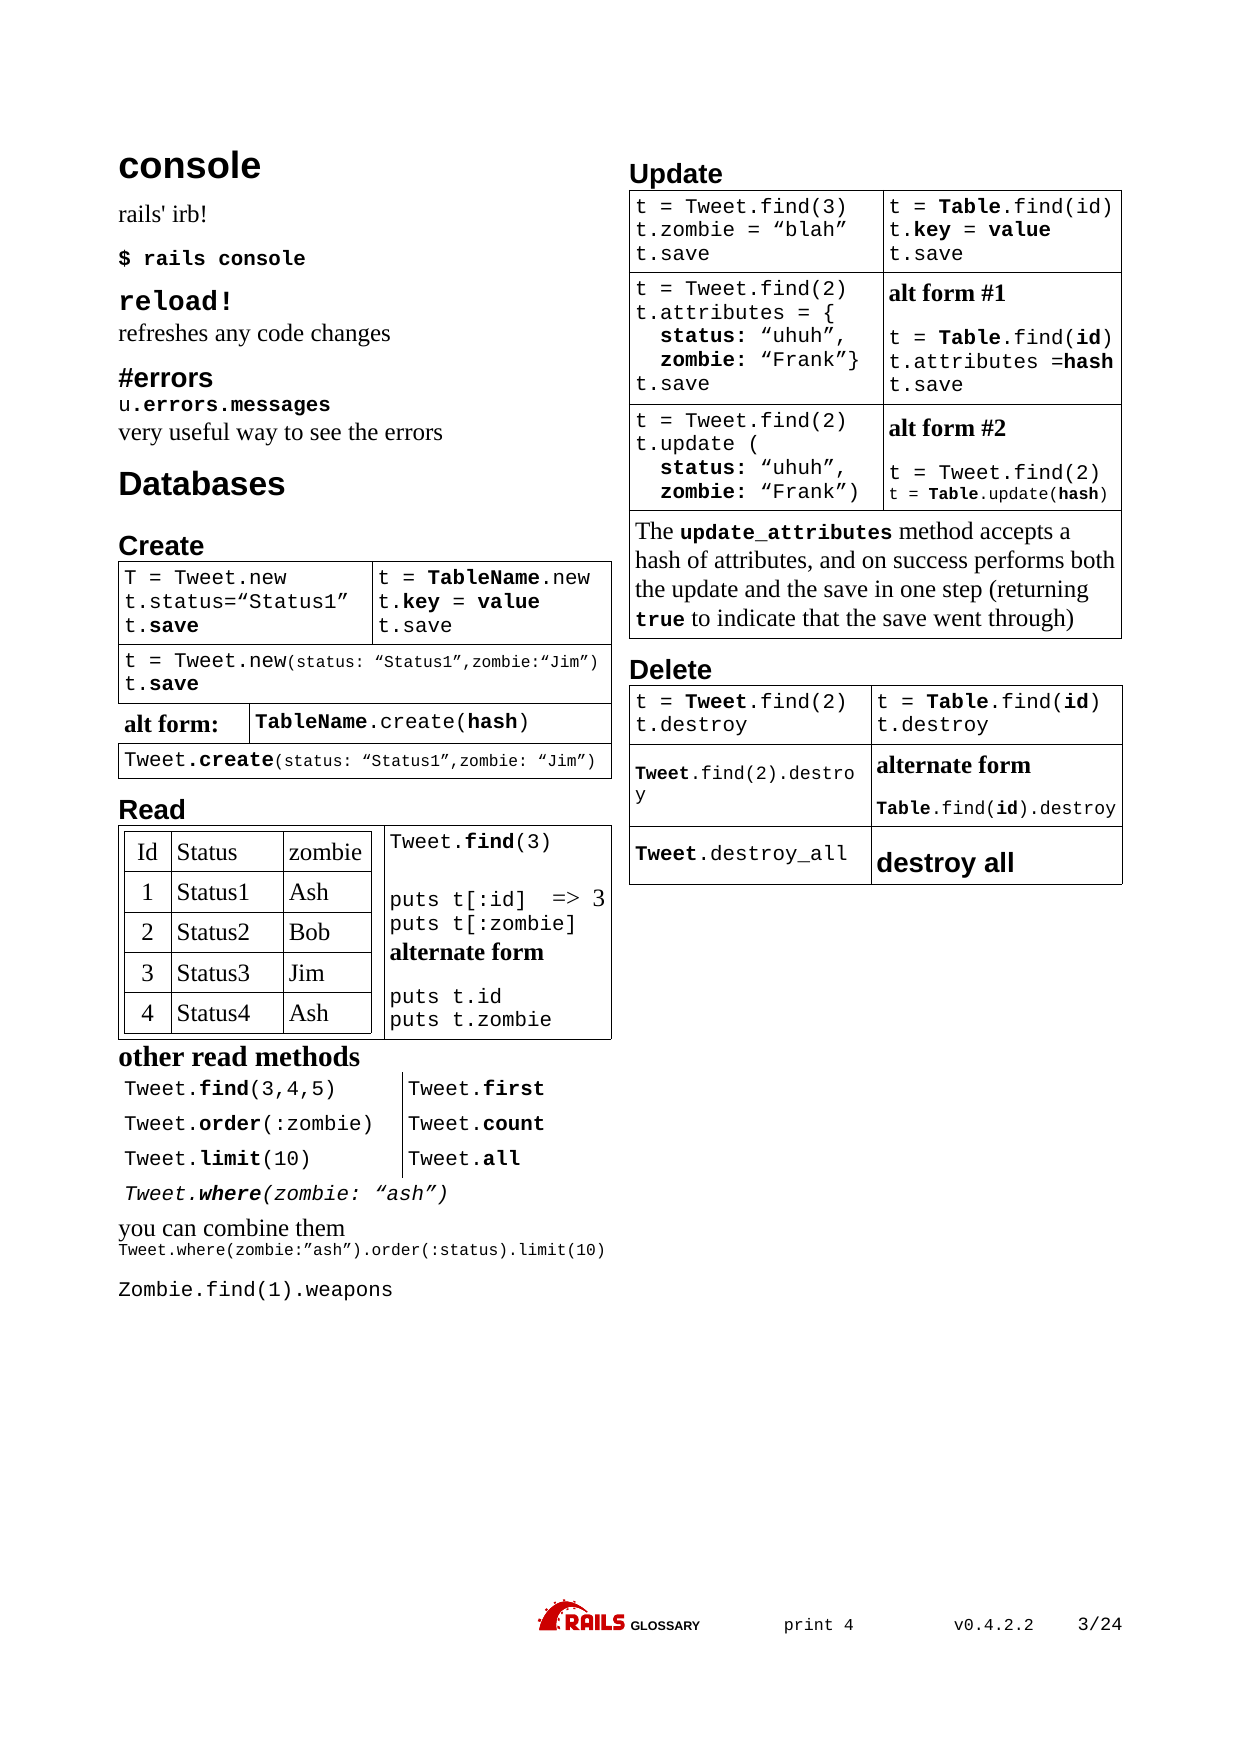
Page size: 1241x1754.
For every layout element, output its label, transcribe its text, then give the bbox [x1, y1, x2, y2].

table_cell destroy all [872, 827, 1122, 884]
table_cell alt form: [118, 704, 249, 743]
text other read methods [118, 1040, 611, 1072]
subtitle console [118, 143, 611, 187]
table_header Tweet.find(3) puts t[:id] => 3 puts t[:zombie] alternate form puts t.id puts t.zombie [385, 826, 611, 1039]
table_cell t = Tweet.find(2) t.update ( status: “uhuh”, zombie: “Frank”) [630, 405, 883, 510]
table_header Tweet.find(3,4,5) [118, 1072, 402, 1107]
table_header Id [125, 832, 171, 871]
table_header Status [172, 832, 283, 871]
table_cell Tweet.create(status: “Status1”,zombie: “Jim”) [119, 744, 611, 778]
table_cell alt form #2 t = Tweet.find(2) t = Table.update(hash) [884, 405, 1121, 510]
table_cell Tweet.where(zombie: “ash”) [118, 1178, 596, 1213]
text Zombie.find(1).weapons [118, 1279, 611, 1303]
table_cell alternate form Table.find(id).destroy [872, 745, 1122, 826]
table_cell t = Tweet.new(status: “Status1”,zombie:“Jim”) t.save [119, 645, 611, 703]
table_cell Status1 [172, 872, 283, 912]
table_cell Tweet.destroy_all [630, 827, 871, 884]
subtitle Delete [629, 653, 1122, 685]
text very useful way to see the errors [118, 417, 611, 446]
table_cell alt form #1 t = Table.find(id) t.attributes =hash t.save [884, 273, 1121, 404]
table_header zombie [284, 832, 371, 871]
table_cell Tweet.count [403, 1108, 596, 1142]
text u.errors.messages [118, 393, 611, 417]
table_cell Tweet.find(2).destroy [630, 745, 871, 826]
table_cell The update_attributes method accepts a hash of attributes, and on success performs both the update and the save in one step (returning true to indicate that the save went through) [630, 511, 1121, 638]
text you can combine them [118, 1213, 611, 1241]
text refreshes any code changes [118, 318, 611, 347]
table_cell 3 [125, 953, 171, 992]
table_cell Status2 [172, 913, 283, 952]
subtitle reload! [118, 287, 611, 318]
table_cell Bob [284, 913, 371, 952]
table_cell Status4 [172, 993, 283, 1032]
table_header Tweet.first [403, 1072, 596, 1107]
subtitle Update [629, 158, 1122, 190]
subtitle Create [118, 529, 611, 561]
text $ rails console [118, 248, 611, 272]
table_cell Tweet.all [403, 1143, 596, 1178]
table_cell 1 [125, 872, 171, 912]
subtitle Databases [118, 464, 611, 502]
table_header t = TableName.new t.key = value t.save [373, 562, 611, 644]
subtitle Read [118, 793, 611, 825]
table_cell Tweet.order(:zombie) [118, 1108, 402, 1142]
text rails' irb! [118, 199, 611, 228]
table_cell t = Tweet.find(2) t.attributes = { status: “uhuh”, zombie: “Frank”} t.save [630, 273, 883, 404]
table_header t = Table.find(id) t.key = value t.save [884, 191, 1121, 272]
table_cell TableName.create(hash) [250, 704, 611, 743]
table_header t = Tweet.find(2) t.destroy [630, 686, 871, 744]
table_cell 2 [125, 913, 171, 952]
table_cell Tweet.limit(10) [118, 1143, 402, 1178]
table_header T = Tweet.new t.status=“Status1” t.save [119, 562, 372, 644]
table_header t = Tweet.find(3) t.zombie = “blah” t.save [630, 191, 883, 272]
table_cell Ash [284, 872, 371, 912]
subtitle #errors [118, 362, 611, 393]
table_cell 4 [125, 993, 171, 1032]
table_cell Jim [284, 953, 371, 992]
table_header [119, 826, 384, 1039]
text Tweet.where(zombie:”ash”).order(:status).limit(10) [118, 1241, 611, 1260]
table_cell Ash [284, 993, 371, 1032]
table_cell Status3 [172, 953, 283, 992]
table_header t = Table.find(id) t.destroy [872, 686, 1122, 744]
